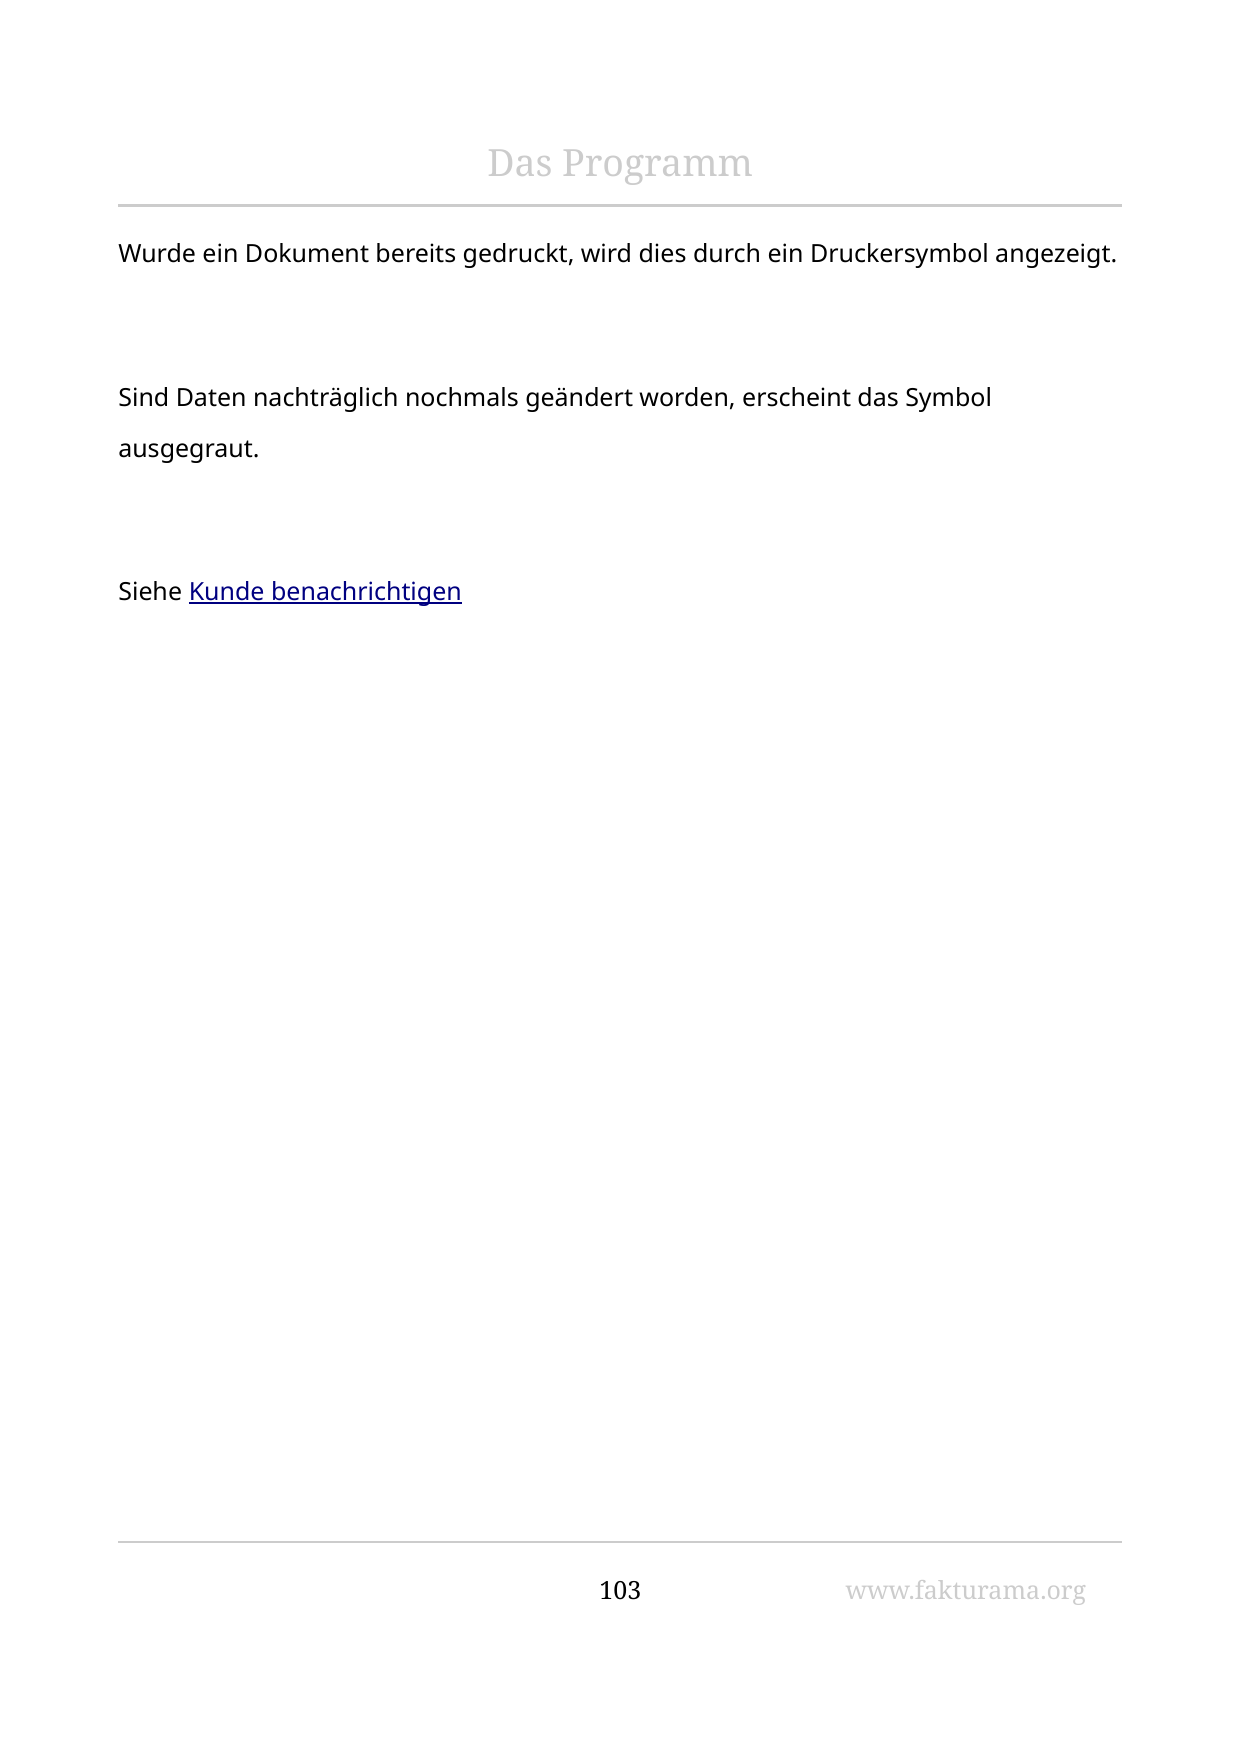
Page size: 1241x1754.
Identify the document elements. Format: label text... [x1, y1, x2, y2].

text Sind Daten nachträglich nochmals geändert worden, erscheint das Symbol ausgegraut. [118, 379, 1122, 464]
text Siehe Kunde benachrichtigen [118, 573, 1122, 607]
text Wurde ein Dokument bereits gedruckt, wird dies durch ein Druckersymbol angezeigt. [118, 236, 1122, 270]
